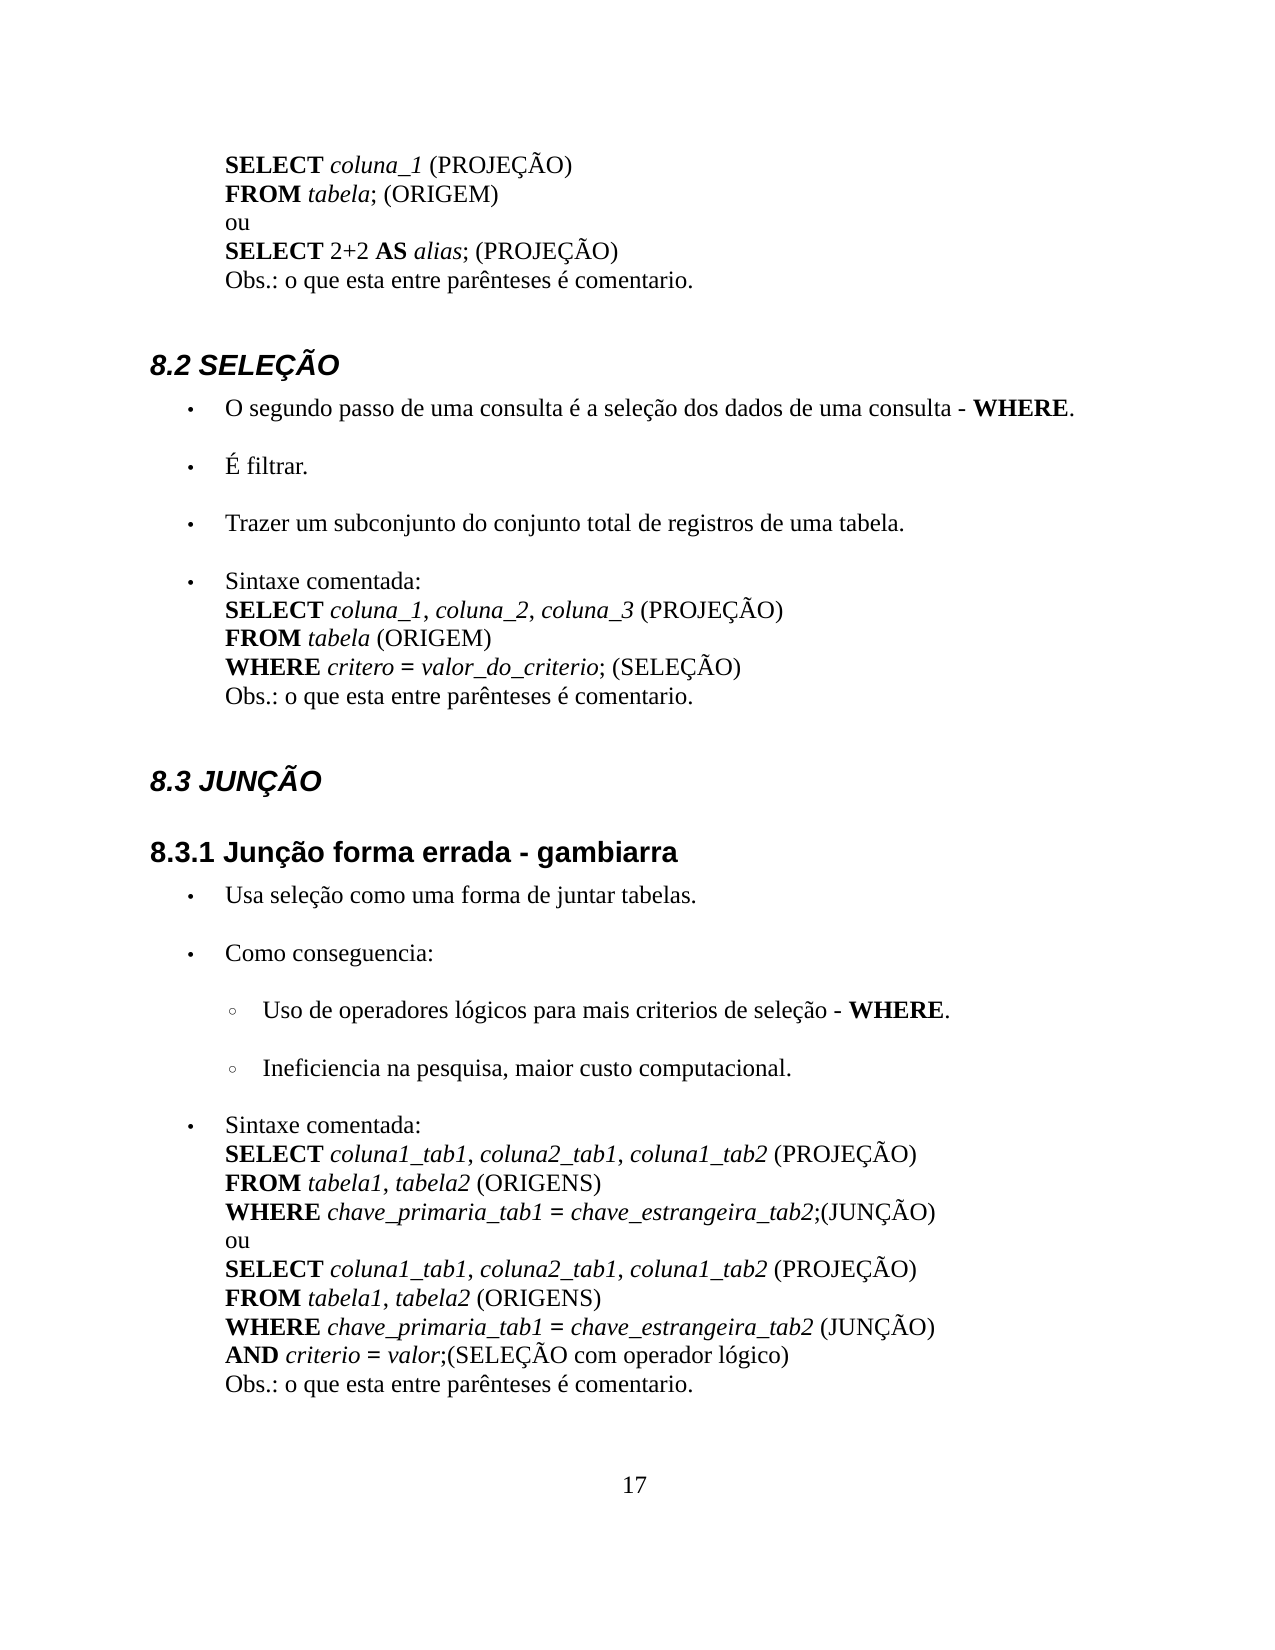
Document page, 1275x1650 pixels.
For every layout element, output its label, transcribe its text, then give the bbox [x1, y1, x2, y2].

list O segundo passo de uma consulta é a seleção dos dados de uma consulta - WHERE. [187, 393, 1125, 451]
subtitle 8.3.1 Junção forma errada - gambiarra [150, 834, 1125, 868]
list Como conseguencia: [187, 938, 1125, 996]
list Sintaxe comentada: SELECT coluna1_tab1, coluna2_tab1, coluna1_tab2 (PROJEÇÃO) FROM tabela1, tabela2 (ORIGENS) WHERE chave_primaria_tab1 = chave_estrangeira_tab2;(JUNÇÃO) ou SELECT coluna1_tab1, coluna2_tab1, coluna1_tab2 (PROJEÇÃO) FROM tabela1, tabela2 (ORIGENS) WHERE chave_primaria_tab1 = chave_estrangeira_tab2 (JUNÇÃO) AND criterio = valor;(SELEÇÃO com operador lógico) Obs.: o que esta entre parênteses é comentario. [187, 1111, 1125, 1427]
list Trazer um subconjunto do conjunto total de registros de uma tabela. [187, 508, 1125, 566]
list Ineficiencia na pesquisa, maior custo computacional. [225, 1053, 1125, 1111]
subtitle 8.2 SELEÇÃO [150, 347, 1125, 381]
list SELECT coluna_1 (PROJEÇÃO) FROM tabela; (ORIGEM) ou SELECT 2+2 AS alias; (PROJEÇÃO) Obs.: o que esta entre parênteses é comentario. [187, 150, 1125, 322]
list Usa seleção como uma forma de juntar tabelas. [187, 881, 1125, 938]
list Uso de operadores lógicos para mais criterios de seleção - WHERE. [225, 996, 1125, 1053]
list É filtrar. [187, 451, 1125, 508]
list Sintaxe comentada: SELECT coluna_1, coluna_2, coluna_3 (PROJEÇÃO) FROM tabela (ORIGEM) WHERE critero = valor_do_criterio; (SELEÇÃO) Obs.: o que esta entre parênteses é comentario. [187, 566, 1125, 738]
subtitle 8.3 JUNÇÃO [150, 763, 1125, 797]
